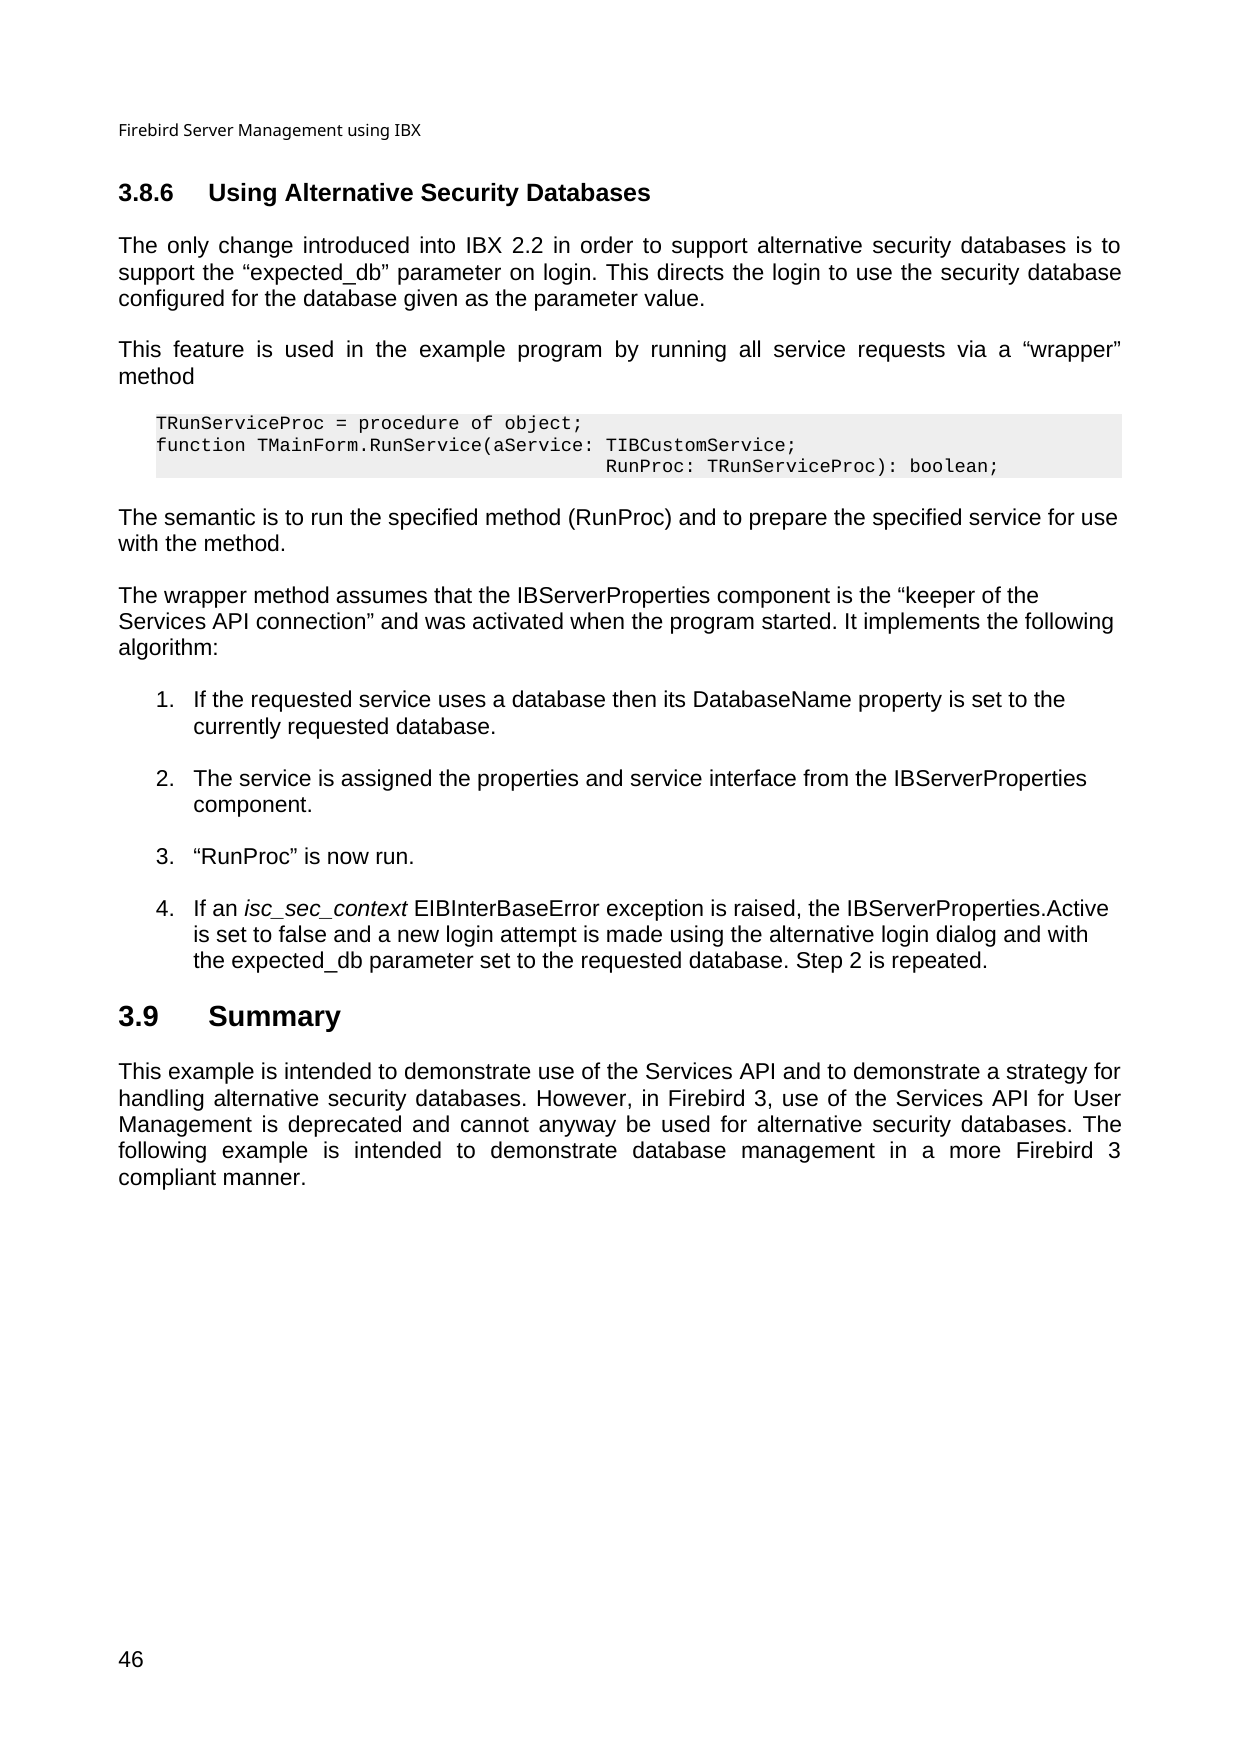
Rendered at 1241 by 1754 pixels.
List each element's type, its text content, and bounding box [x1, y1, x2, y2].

text This feature is used in the example program by running all service requests via a “wrapper” method [118, 336, 1122, 389]
text RunProc: TRunServiceProc): boolean; [156, 457, 1122, 478]
list “RunProc” is now run. [156, 843, 1122, 869]
text TRunServiceProc = procedure of object; [156, 414, 1122, 435]
list The service is assigned the properties and service interface from the IBServerProperties component. [156, 764, 1122, 817]
list If the requested service uses a database then its DatabaseName property is set to the currently requested database. [156, 686, 1122, 739]
text function TMainForm.RunService(aService: TIBCustomService; [156, 435, 1122, 457]
subtitle Summary [118, 999, 1122, 1033]
text The wrapper method assumes that the IBServerProperties component is the “keeper of the Services API connection” and was activated when the program started. It implements the following algorithm: [118, 582, 1122, 661]
subtitle Using Alternative Security Databases [118, 178, 1122, 207]
text The only change introduced into IBX 2.2 in order to support alternative security databases is to support the “expected_db” parameter on login. This directs the login to use the security database configured for the database given as the parameter value. [118, 232, 1122, 311]
text The semantic is to run the specified method (RunProc) and to prepare the specified service for use with the method. [118, 503, 1122, 556]
list If an isc_sec_context EIBInterBaseError exception is raised, the IBServerProperties.Active is set to false and a new login attempt is made using the alternative login dialog and with the expected_db parameter set to the requested database. Step 2 is repeated. [156, 894, 1122, 974]
text This example is intended to demonstrate use of the Services API and to demonstrate a strategy for handling alternative security databases. However, in Firebird 3, use of the Services API for User Management is deprecated and cannot anyway be used for alternative security databases. The following example is intended to demonstrate database management in a more Firebird 3 compliant manner. [118, 1058, 1122, 1190]
